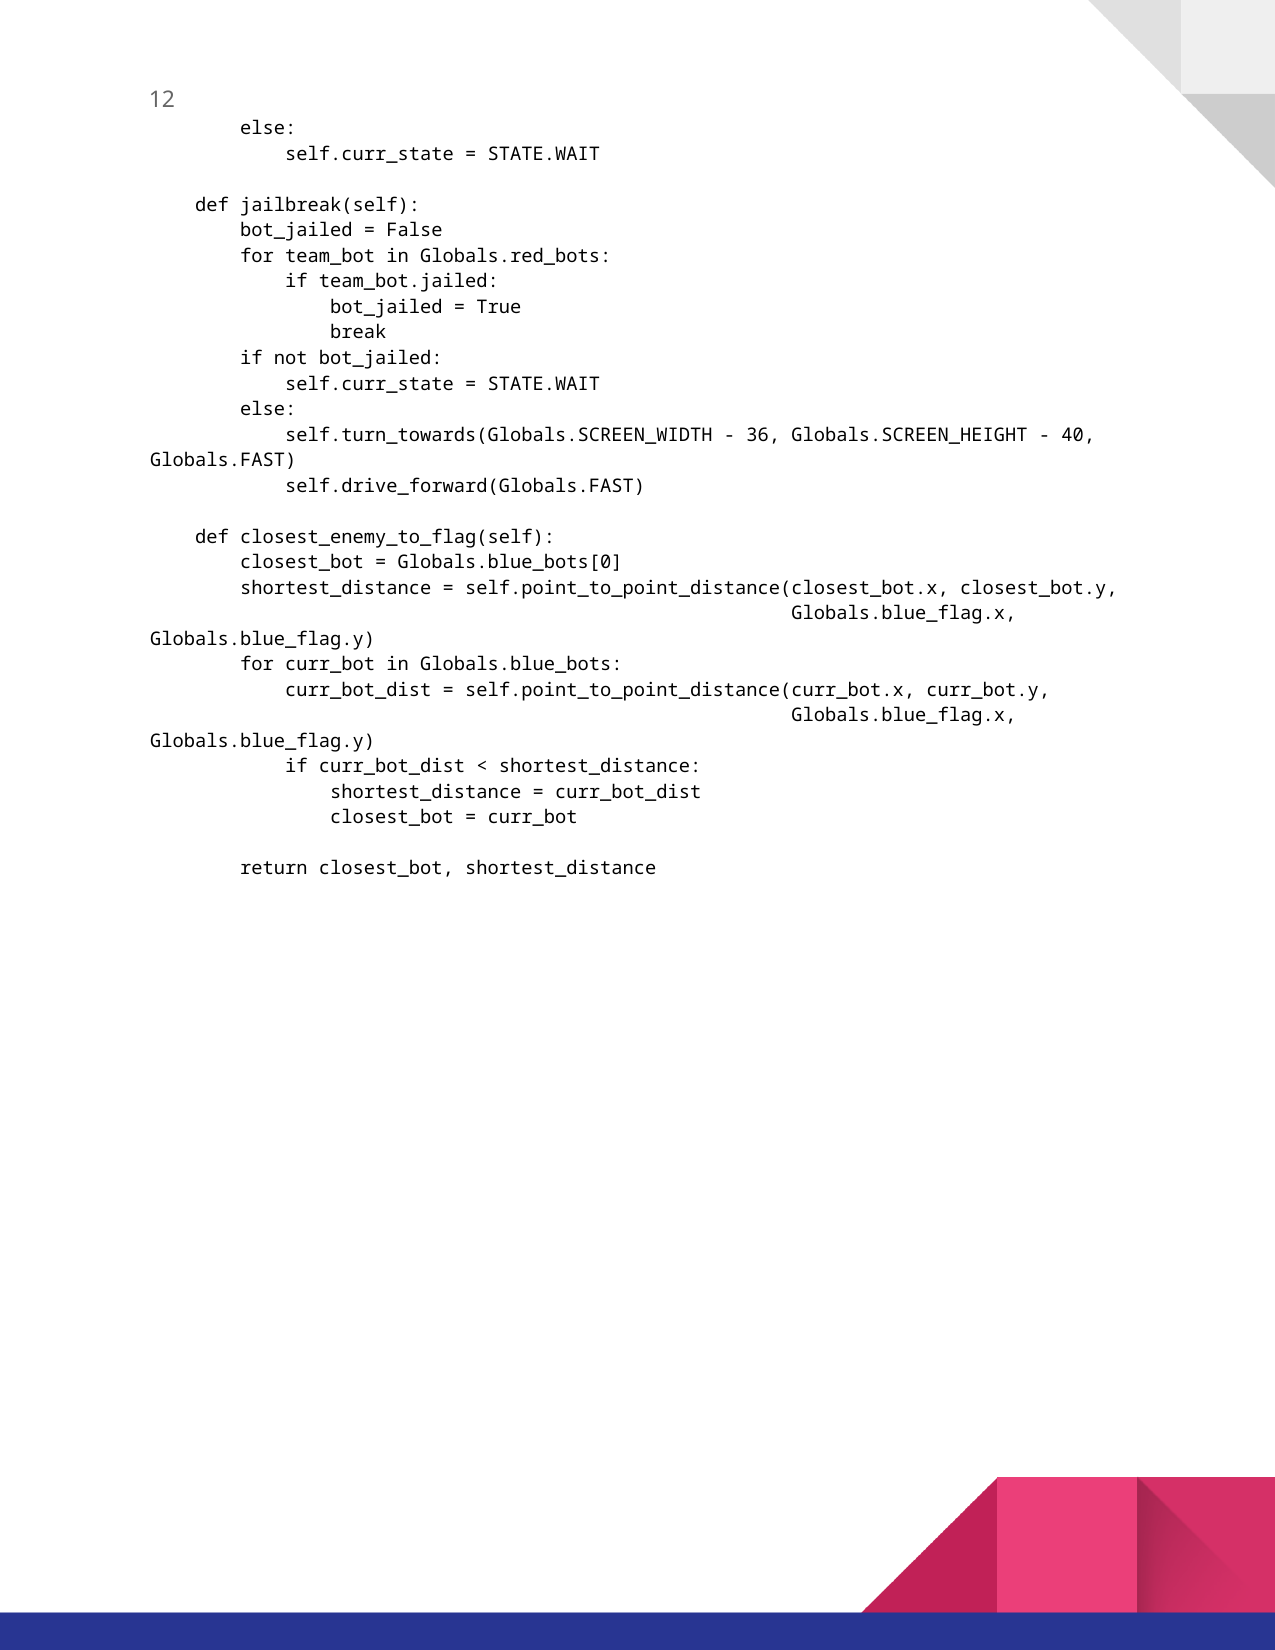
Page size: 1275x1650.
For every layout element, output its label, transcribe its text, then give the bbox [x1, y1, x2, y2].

text closest_bot = Globals.blue_bots[0] [150, 548, 1125, 574]
text self.turn_towards(Globals.SCREEN_WIDTH - 36, Globals.SCREEN_HEIGHT - 40, Globals.FAST) [150, 421, 1125, 472]
picture [1087, 0, 1275, 188]
text if curr_bot_dist < shortest_distance: [150, 753, 1125, 778]
text if team_bot.jailed: [150, 268, 1125, 293]
text else: [150, 114, 1125, 140]
picture [0, 1476, 1275, 1650]
text return closest_bot, shortest_distance [150, 855, 1125, 880]
text if not bot_jailed: [150, 344, 1125, 370]
text Globals.blue_flag.x, Globals.blue_flag.y) [150, 702, 1125, 753]
text break [150, 319, 1125, 344]
text for curr_bot in Globals.blue_bots: [150, 651, 1125, 676]
text def closest_enemy_to_flag(self): [150, 523, 1125, 548]
text self.curr_state = STATE.WAIT [150, 140, 1125, 166]
text self.drive_forward(Globals.FAST) [150, 472, 1125, 497]
text closest_bot = curr_bot [150, 804, 1125, 829]
text self.curr_state = STATE.WAIT [150, 370, 1125, 395]
text bot_jailed = True [150, 293, 1125, 319]
text shortest_distance = curr_bot_dist [150, 778, 1125, 804]
text shortest_distance = self.point_to_point_distance(closest_bot.x, closest_bot.y, [150, 574, 1125, 599]
text curr_bot_dist = self.point_to_point_distance(curr_bot.x, curr_bot.y, [150, 676, 1125, 702]
text else: [150, 395, 1125, 421]
text Globals.blue_flag.x, Globals.blue_flag.y) [150, 599, 1125, 651]
text for team_bot in Globals.red_bots: [150, 242, 1125, 268]
text def jailbreak(self): [150, 191, 1125, 217]
text bot_jailed = False [150, 217, 1125, 242]
